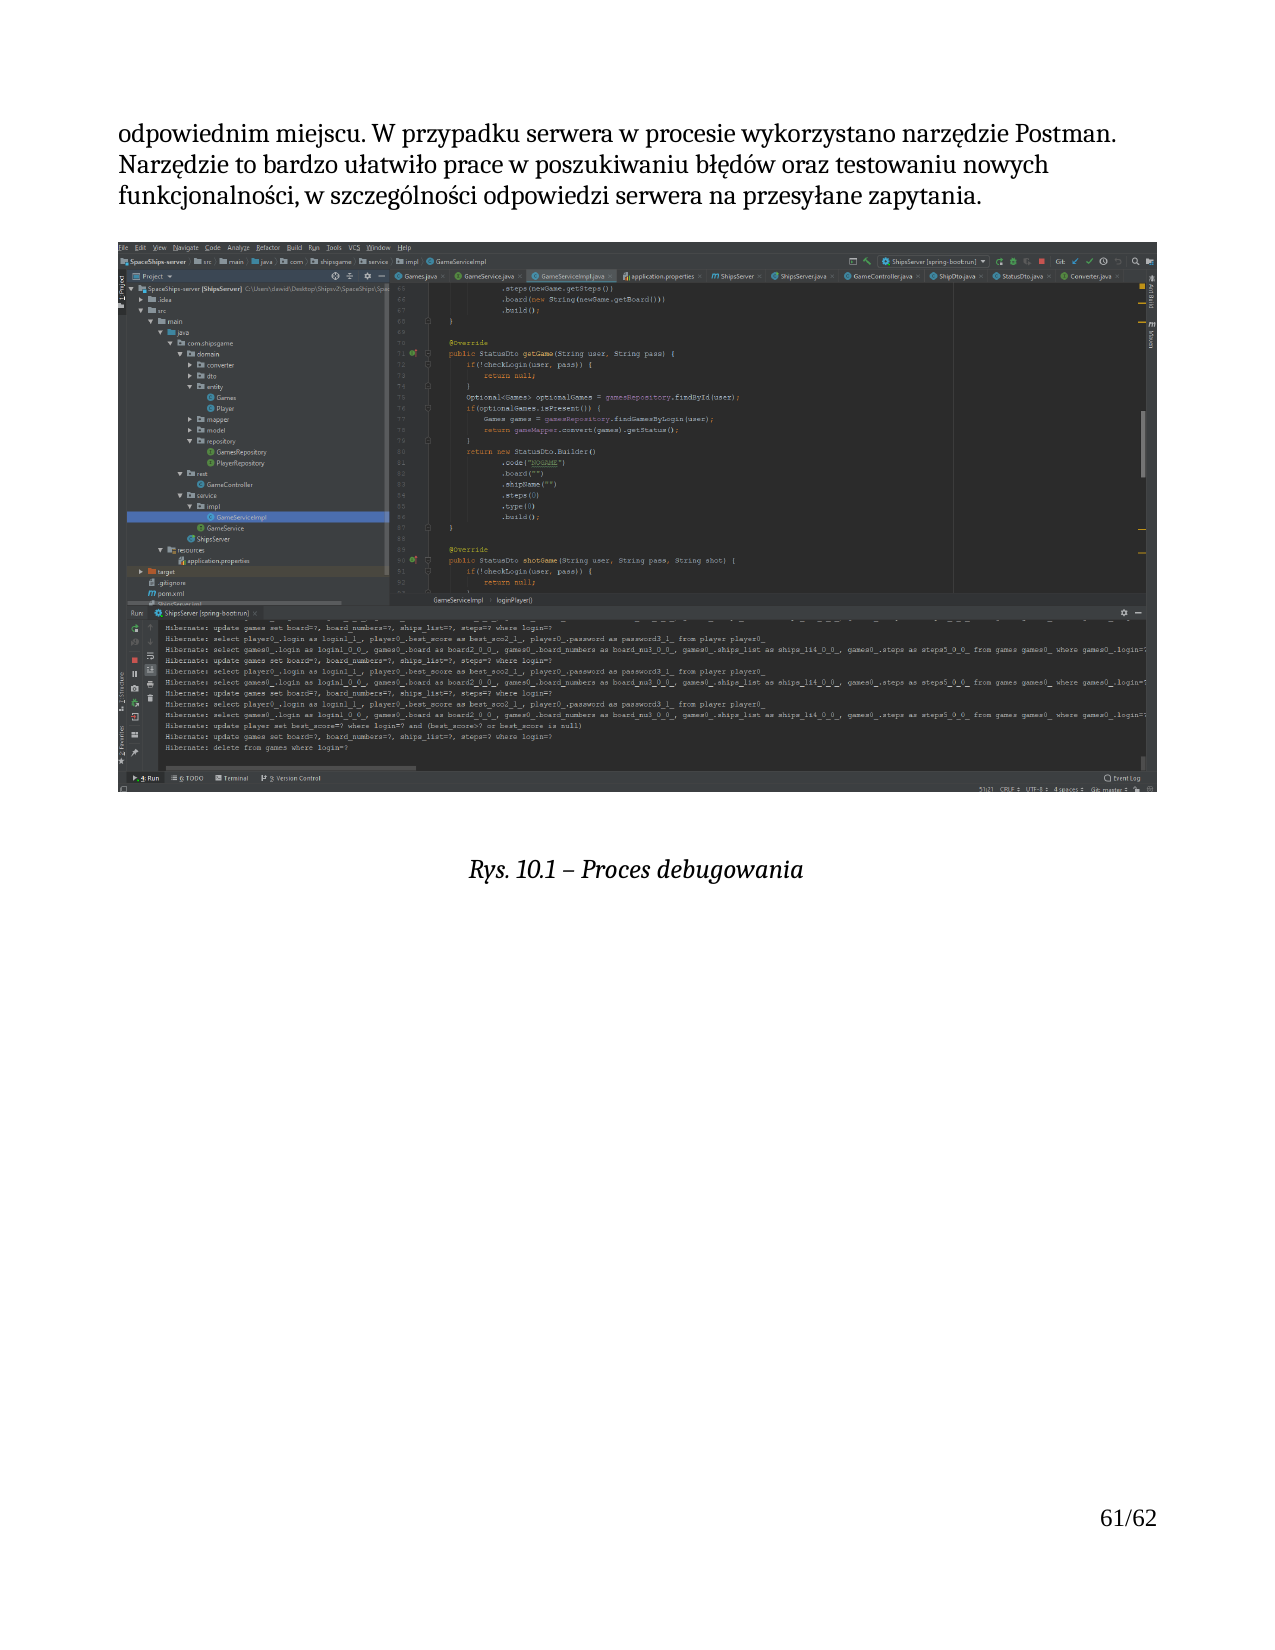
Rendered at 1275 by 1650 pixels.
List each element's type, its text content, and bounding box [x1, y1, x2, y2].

text Rys. 10.1 – Proces debugowania [118, 854, 1157, 885]
text odpowiednim miejscu. W przypadku serwera w procesie wykorzystano narzędzie Postman. Narzędzie to bardzo ułatwiło prace w poszukiwaniu błędów oraz testowaniu nowych funkcjonalności, w szczególności odpowiedzi serwera na przesyłane zapytania. [118, 118, 1157, 212]
picture [118, 242, 1157, 792]
